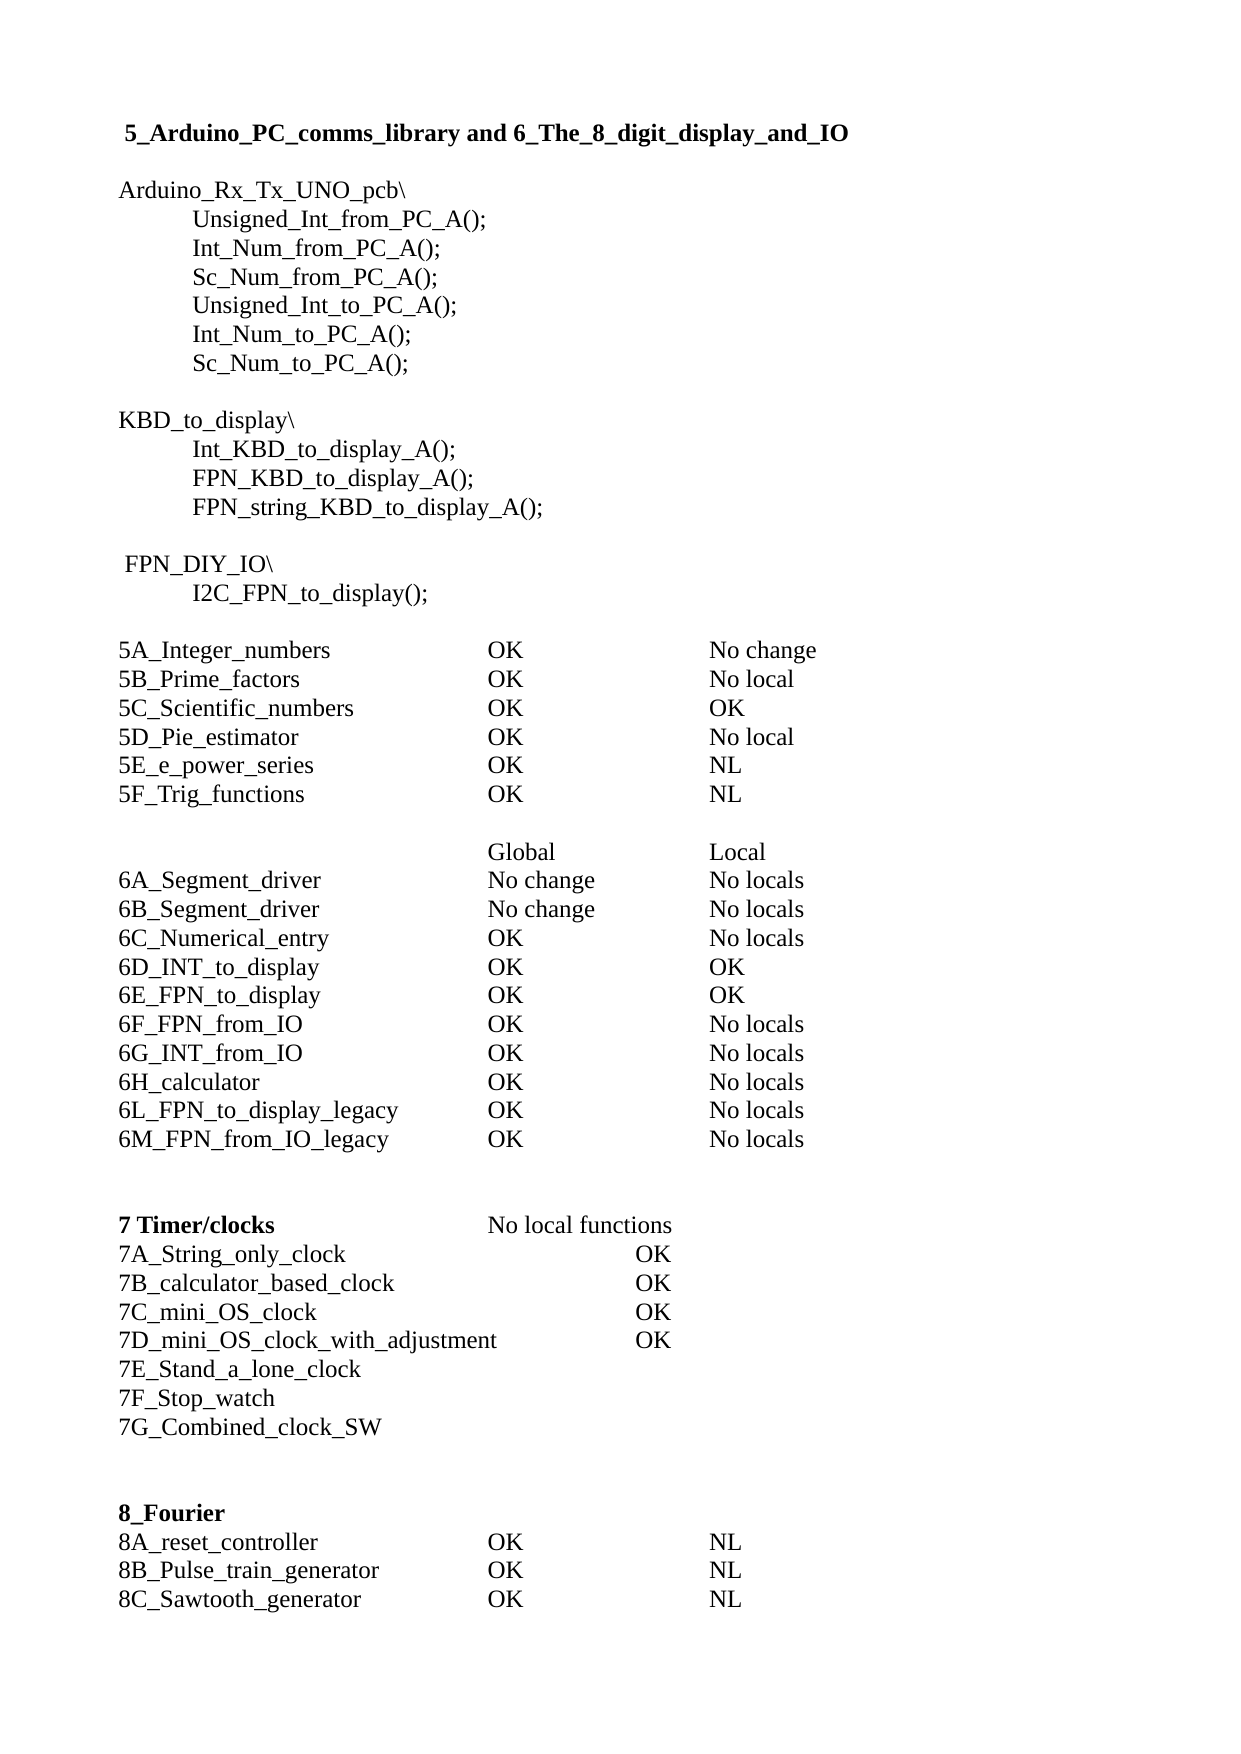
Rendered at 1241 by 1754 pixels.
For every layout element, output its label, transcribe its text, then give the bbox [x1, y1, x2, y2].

text Int_Num_from_PC_A(); [118, 233, 1122, 262]
text 7 Timer/clocks No local functions [118, 1211, 1122, 1239]
text Unsigned_Int_from_PC_A(); [118, 204, 1122, 233]
text FPN_DIY_IO\ [118, 549, 1122, 578]
text 6G_INT_from_IO OK No locals [118, 1038, 1122, 1067]
text Arduino_Rx_Tx_UNO_pcb\ [118, 176, 1122, 204]
text 7G_Combined_clock_SW [118, 1412, 1122, 1441]
text 7A_String_only_clock OK [118, 1239, 1122, 1268]
text 8B_Pulse_train_generator OK NL [118, 1556, 1122, 1584]
text Global Local [118, 837, 1122, 866]
text Int_Num_to_PC_A(); [118, 319, 1122, 348]
text 6F_FPN_from_IO OK No locals [118, 1009, 1122, 1038]
text 6E_FPN_to_display OK OK [118, 981, 1122, 1009]
text 6M_FPN_from_IO_legacy OK No locals [118, 1124, 1122, 1153]
text 5D_Pie_estimator OK No local [118, 722, 1122, 751]
text I2C_FPN_to_display(); [118, 578, 1122, 607]
text 6D_INT_to_display OK OK [118, 952, 1122, 981]
text KBD_to_display\ [118, 406, 1122, 434]
text 8A_reset_controller OK NL [118, 1527, 1122, 1556]
text Sc_Num_to_PC_A(); [118, 348, 1122, 377]
text 5F_Trig_functions OK NL [118, 779, 1122, 808]
text 5E_e_power_series OK NL [118, 751, 1122, 779]
text 6A_Segment_driver No change No locals [118, 866, 1122, 894]
text 6L_FPN_to_display_legacy OK No locals [118, 1096, 1122, 1124]
text 6C_Numerical_entry OK No locals [118, 923, 1122, 952]
text 5B_Prime_factors OK No local [118, 664, 1122, 693]
text FPN_string_KBD_to_display_A(); [118, 492, 1122, 521]
text 5_Arduino_PC_comms_library and 6_The_8_digit_display_and_IO [118, 118, 1122, 147]
text 5A_Integer_numbers OK No change [118, 636, 1122, 664]
text Int_KBD_to_display_A(); [118, 434, 1122, 463]
text 7F_Stop_watch [118, 1383, 1122, 1412]
text 6B_Segment_driver No change No locals [118, 894, 1122, 923]
text 8_Fourier [118, 1498, 1122, 1527]
text 7E_Stand_a_lone_clock [118, 1354, 1122, 1383]
text 7C_mini_OS_clock OK [118, 1297, 1122, 1326]
text 7D_mini_OS_clock_with_adjustment OK [118, 1326, 1122, 1354]
text 8C_Sawtooth_generator OK NL [118, 1584, 1122, 1613]
text 5C_Scientific_numbers OK OK [118, 693, 1122, 722]
text 7B_calculator_based_clock OK [118, 1268, 1122, 1297]
text 6H_calculator OK No locals [118, 1067, 1122, 1096]
text Unsigned_Int_to_PC_A(); [118, 291, 1122, 319]
text FPN_KBD_to_display_A(); [118, 463, 1122, 492]
text Sc_Num_from_PC_A(); [118, 262, 1122, 291]
